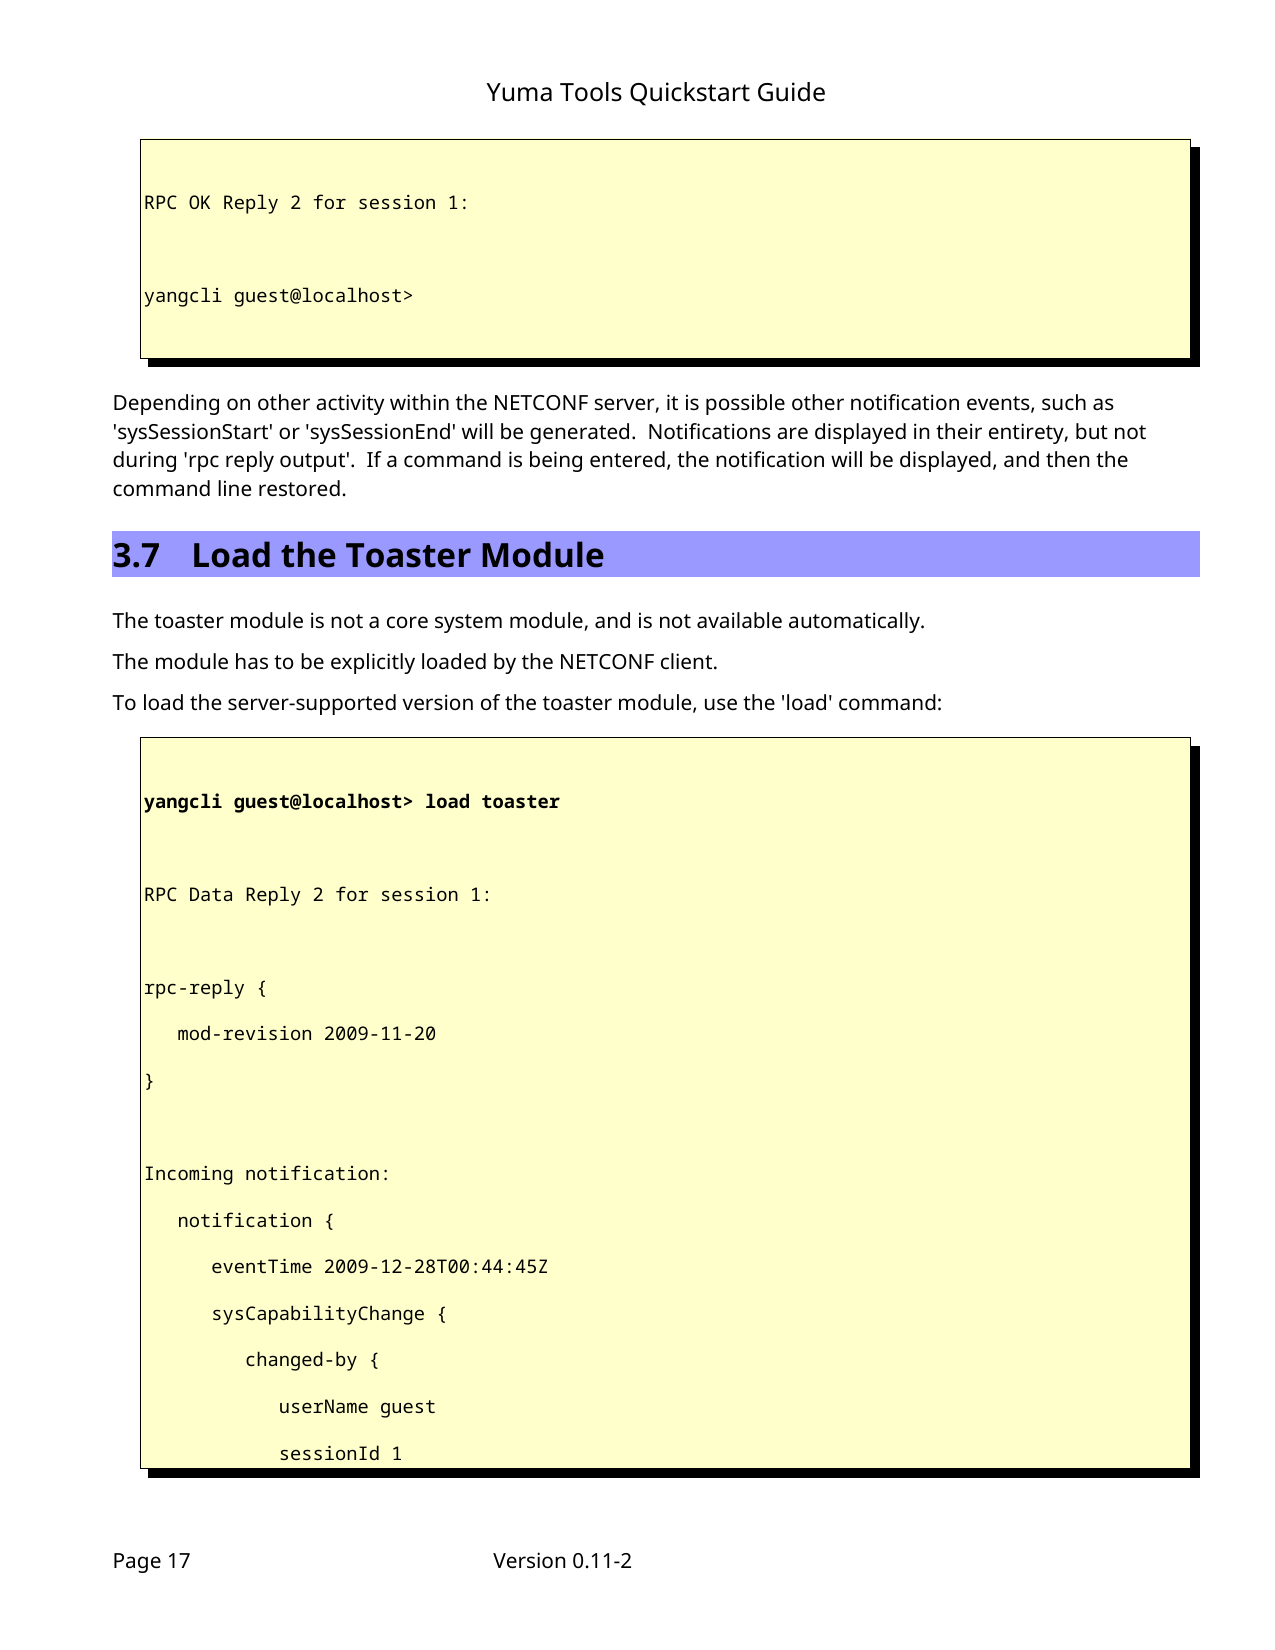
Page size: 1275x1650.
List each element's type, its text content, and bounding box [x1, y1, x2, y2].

text yangcli guest@localhost> [141, 278, 1190, 308]
text sysCapabilityChange { [141, 1296, 1190, 1326]
text The module has to be explicitly loaded by the NETCONF client. [112, 647, 1200, 675]
text To load the server-supported version of the toaster module, use the 'load' command: [112, 688, 1200, 716]
text yangcli guest@localhost> load toaster [141, 784, 1190, 813]
text eventTime 2009-12-28T00:44:45Z [141, 1249, 1190, 1279]
text rpc-reply { [141, 970, 1190, 1000]
text } [141, 1063, 1190, 1093]
text sessionId 1 [141, 1436, 1190, 1468]
text changed-by { [141, 1343, 1190, 1372]
text RPC Data Reply 2 for session 1: [141, 877, 1190, 907]
subtitle Load the Toaster Module [112, 531, 1200, 577]
text userName guest [141, 1389, 1190, 1419]
text The toaster module is not a core system module, and is not available automatically. [112, 606, 1200, 634]
text Incoming notification: [141, 1156, 1190, 1186]
text notification { [141, 1203, 1190, 1232]
text RPC OK Reply 2 for session 1: [141, 185, 1190, 215]
text Depending on other activity within the NETCONF server, it is possible other notification events, such as 'sysSessionStart' or 'sysSessionEnd' will be generated. Notifications are displayed in their entirety, but not during 'rpc reply output'. If a command is being entered, the notification will be displayed, and then the command line restored. [112, 388, 1200, 502]
text mod-revision 2009-11-20 [141, 1017, 1190, 1046]
